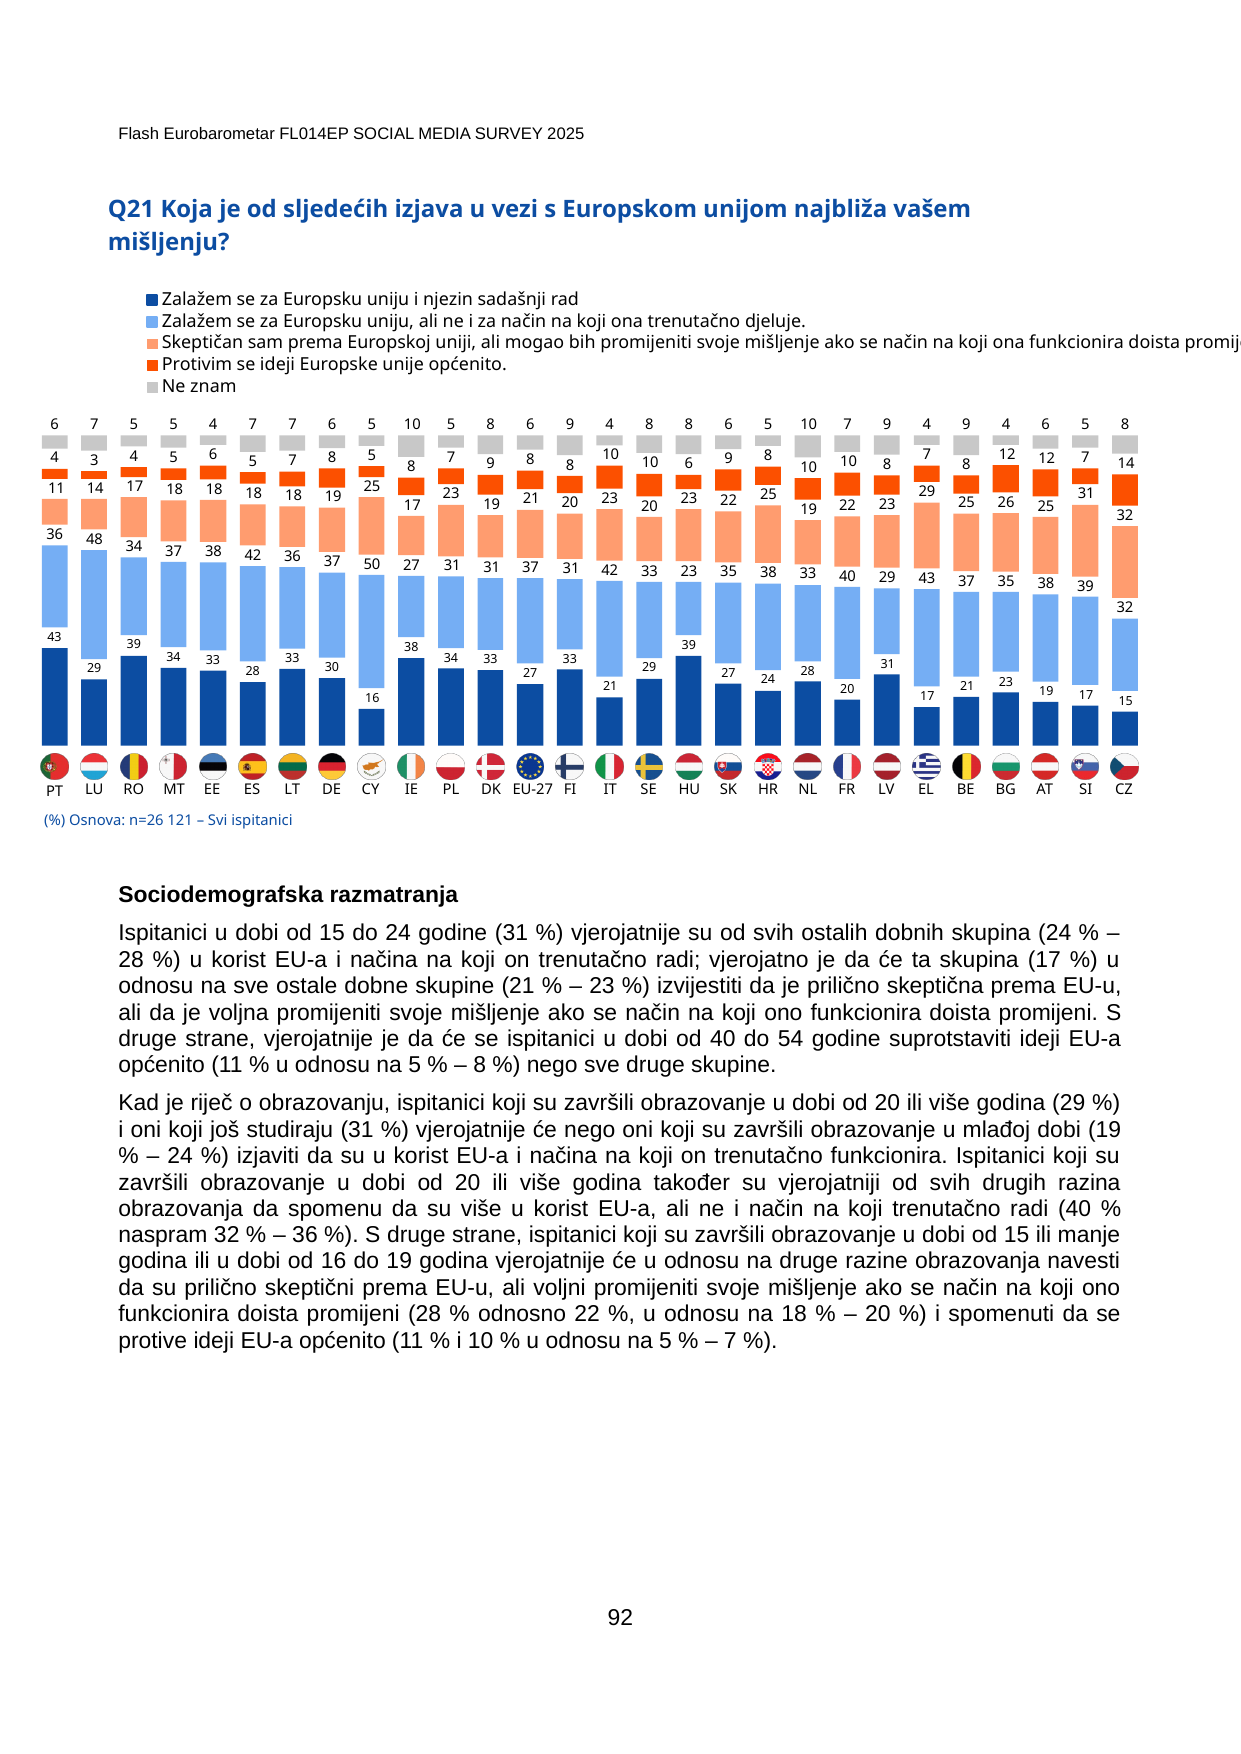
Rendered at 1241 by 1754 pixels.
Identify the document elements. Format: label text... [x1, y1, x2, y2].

text Kad je riječ o obrazovanju, ispitanici koji su završili obrazovanje u dobi od 20 ili više godina (29 %) i oni koji još studiraju (31 %) vjerojatnije će nego oni koji su završili obrazovanje u mlađoj dobi (19 % – 24 %) izjaviti da su u korist EU-a i načina na koji on trenutačno funkcionira. Ispitanici koji su završili obrazovanje u dobi od 20 ili više godina također su vjerojatniji od svih drugih razina obrazovanja da spomenu da su više u korist EU-a, ali ne i način na koji trenutačno radi (40 % naspram 32 % – 36 %). S druge strane, ispitanici koji su završili obrazovanje u dobi od 15 ili manje godina ili u dobi od 16 do 19 godina vjerojatnije će u odnosu na druge razine obrazovanja navesti da su prilično skeptični prema EU-u, ali voljni promijeniti svoje mišljenje ako se način na koji ono funkcionira doista promijeni (28 % odnosno 22 %, u odnosu na 18 % – 20 %) i spomenuti da se protive ideji EU-a općenito (11 % i 10 % u odnosu na 5 % – 7 %). [118, 1089, 1122, 1353]
picture [120, 753, 148, 780]
picture [1110, 753, 1139, 780]
picture [238, 753, 267, 780]
text Sociodemografska razmatranja [118, 830, 1122, 907]
picture [754, 753, 782, 780]
picture [992, 753, 1020, 780]
picture [436, 753, 465, 780]
text Ispitanici u dobi od 15 do 24 godine (31 %) vjerojatnije su od svih ostalih dobnih skupina (24 % – 28 %) u korist EU-a i načina na koji on trenutačno radi; vjerojatno je da će ta skupina (17 %) u odnosu na sve ostale dobne skupine (21 % – 23 %) izvijestiti da je prilično skeptična prema EU-u, ali da je voljna promijeniti svoje mišljenje ako se način na koji ono funkcionira doista promijeni. S druge strane, vjerojatnije je da će se ispitanici u dobi od 40 do 54 godine suprotstaviti ideji EU-a općenito (11 % u odnosu na 5 % – 8 %) nego sve druge skupine. [118, 919, 1122, 1077]
picture [912, 753, 941, 780]
picture [714, 753, 742, 780]
picture [675, 753, 703, 780]
picture [40, 753, 69, 780]
picture [833, 753, 861, 780]
picture [278, 753, 307, 780]
picture [159, 753, 187, 780]
text [118, 184, 1122, 192]
picture [793, 753, 822, 780]
picture [1071, 753, 1099, 780]
picture [555, 753, 584, 780]
picture [952, 753, 981, 780]
picture [397, 753, 425, 780]
picture [199, 753, 227, 780]
picture [635, 753, 663, 780]
picture [318, 753, 346, 780]
picture [357, 753, 386, 780]
picture [873, 753, 901, 780]
picture [476, 753, 505, 780]
picture [516, 753, 544, 780]
picture [595, 753, 624, 780]
picture [1031, 753, 1059, 780]
picture [80, 753, 108, 780]
